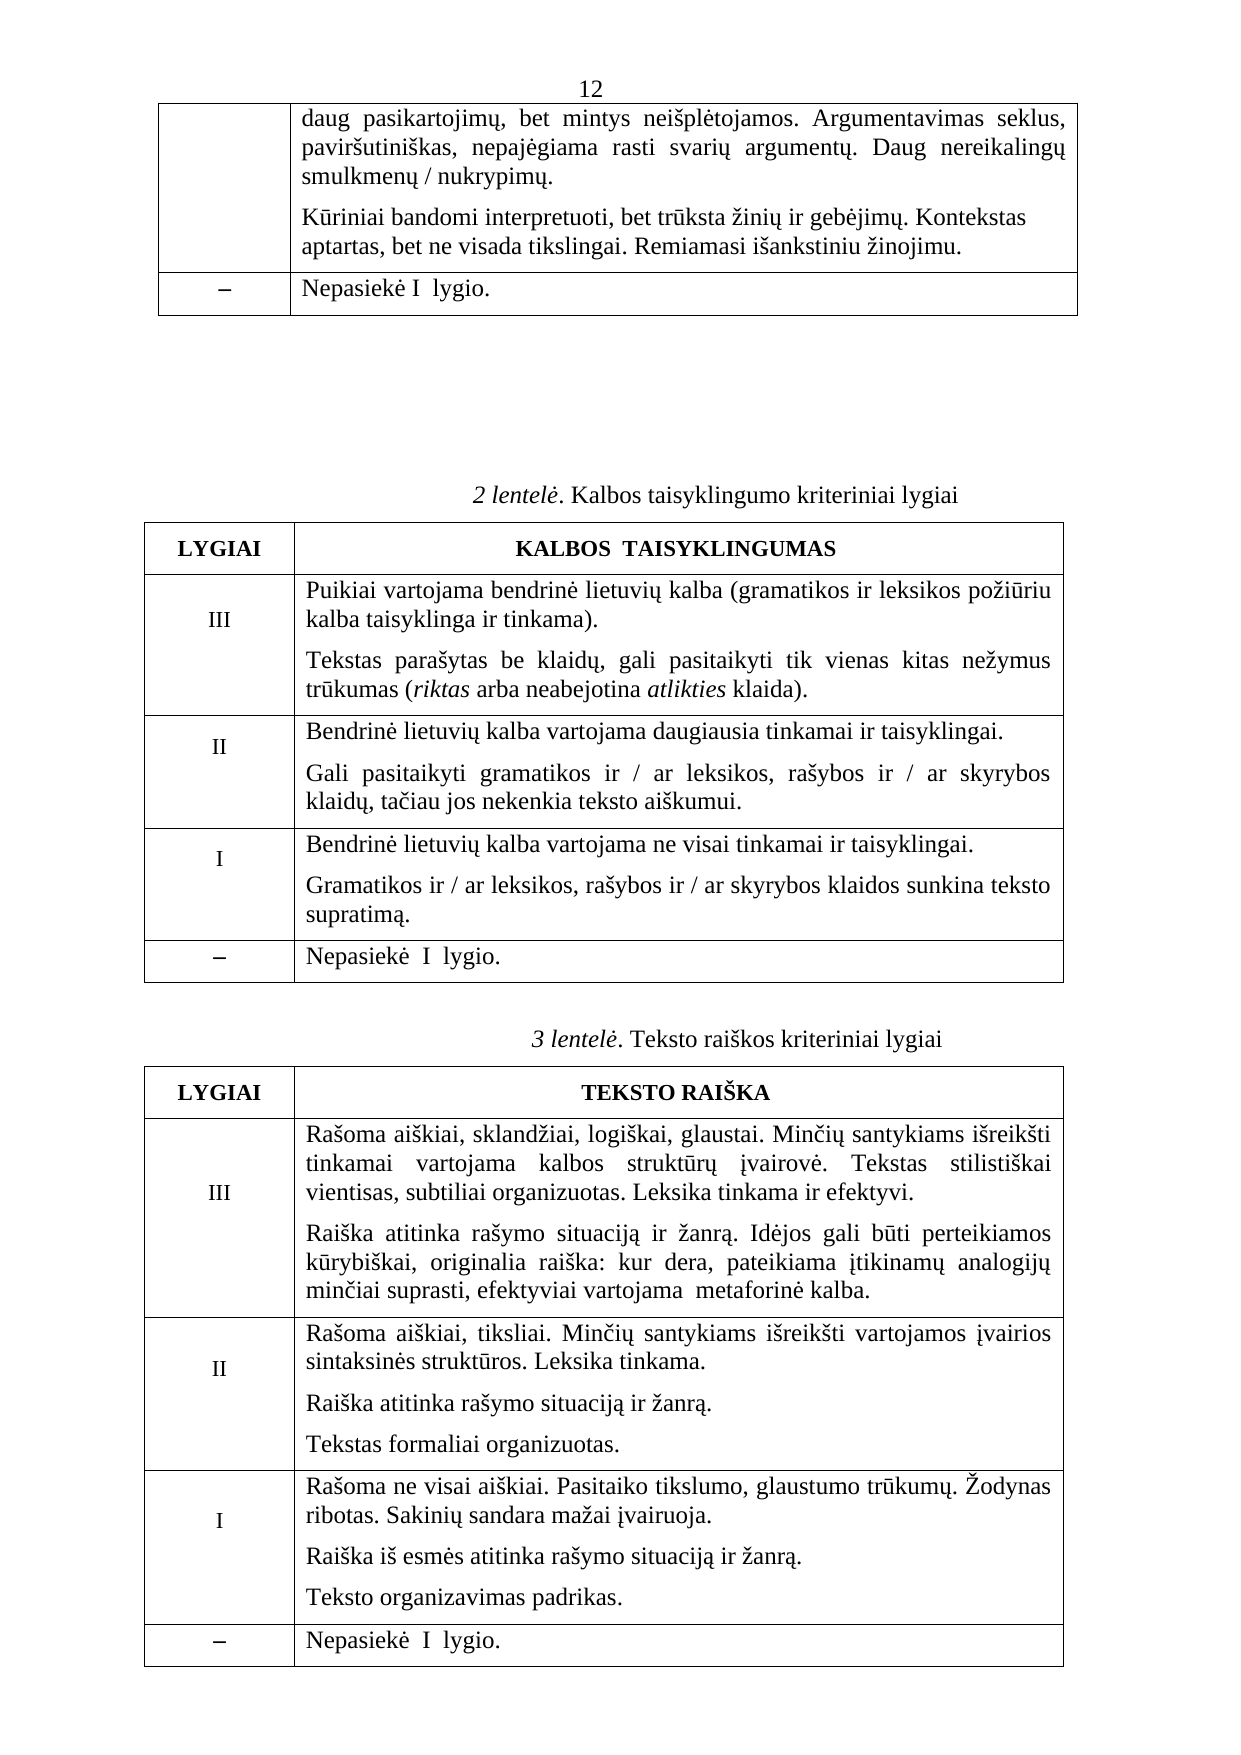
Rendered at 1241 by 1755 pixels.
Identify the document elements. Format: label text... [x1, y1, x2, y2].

table_cell I [145, 1471, 294, 1624]
table_cell Bendrinė lietuvių kalba vartojama ne visai tinkamai ir taisyklingai. Gramatikos ir / ar leksikos, rašybos ir / ar skyrybos klaidos sunkina teksto supratimą. [295, 829, 1063, 940]
text 3 lentelė. Teksto raiškos kriteriniai lygiai [89, 1024, 1093, 1053]
table_cell I [145, 829, 294, 940]
text 2 lentelė. Kalbos taisyklingumo kriteriniai lygiai [89, 481, 1093, 509]
table_cell daug pasikartojimų, bet mintys neišplėtojamos. Argumentavimas seklus, paviršutiniškas, nepajėgiama rasti svarių argumentų. Daug nereikalingų smulkmenų / nukrypimų. Kūriniai bandomi interpretuoti, bet trūksta žinių ir gebėjimų. Kontekstas aptartas, bet ne visada tikslingai. Remiamasi išankstiniu žinojimu. [291, 104, 1077, 272]
table_header TEKSTO RAIŠKA [295, 1067, 1063, 1118]
table_header KALBOS TAISYKLINGUMAS [295, 523, 1063, 574]
table_cell [159, 104, 290, 272]
table_cell II [145, 1318, 294, 1470]
table_cell Rašoma aiškiai, tiksliai. Minčių santykiams išreikšti vartojamos įvairios sintaksinės struktūros. Leksika tinkama. Raiška atitinka rašymo situaciją ir žanrą. Tekstas formaliai organizuotas. [295, 1318, 1063, 1470]
table_cell – [145, 1625, 294, 1666]
table_cell Nepasiekė I lygio. [295, 941, 1063, 982]
table_cell Nepasiekė I lygio. [295, 1625, 1063, 1666]
table_cell – [159, 273, 290, 314]
table_cell Bendrinė lietuvių kalba vartojama daugiausia tinkamai ir taisyklingai. Gali pasitaikyti gramatikos ir / ar leksikos, rašybos ir / ar skyrybos klaidų, tačiau jos nekenkia teksto aiškumui. [295, 716, 1063, 828]
table_cell II [145, 716, 294, 828]
table_cell Rašoma ne visai aiškiai. Pasitaiko tikslumo, glaustumo trūkumų. Žodynas ribotas. Sakinių sandara mažai įvairuoja. Raiška iš esmės atitinka rašymo situaciją ir žanrą. Teksto organizavimas padrikas. [295, 1471, 1063, 1624]
table_header LYGIAI [145, 1067, 294, 1118]
table_cell III [145, 1119, 294, 1317]
table_cell – [145, 941, 294, 982]
table_cell Puikiai vartojama bendrinė lietuvių kalba (gramatikos ir leksikos požiūriu kalba taisyklinga ir tinkama). Tekstas parašytas be klaidų, gali pasitaikyti tik vienas kitas nežymus trūkumas (riktas arba neabejotina atlikties klaida). [295, 575, 1063, 715]
table_cell Nepasiekė I lygio. [291, 273, 1077, 314]
table_header LYGIAI [145, 523, 294, 574]
table_cell III [145, 575, 294, 715]
table_cell Rašoma aiškiai, sklandžiai, logiškai, glaustai. Minčių santykiams išreikšti tinkamai vartojama kalbos struktūrų įvairovė. Tekstas stilistiškai vientisas, subtiliai organizuotas. Leksika tinkama ir efektyvi. Raiška atitinka rašymo situaciją ir žanrą. Idėjos gali būti perteikiamos kūrybiškai, originalia raiška: kur dera, pateikiama įtikinamų analogijų minčiai suprasti, efektyviai vartojama metaforinė kalba. [295, 1119, 1063, 1317]
